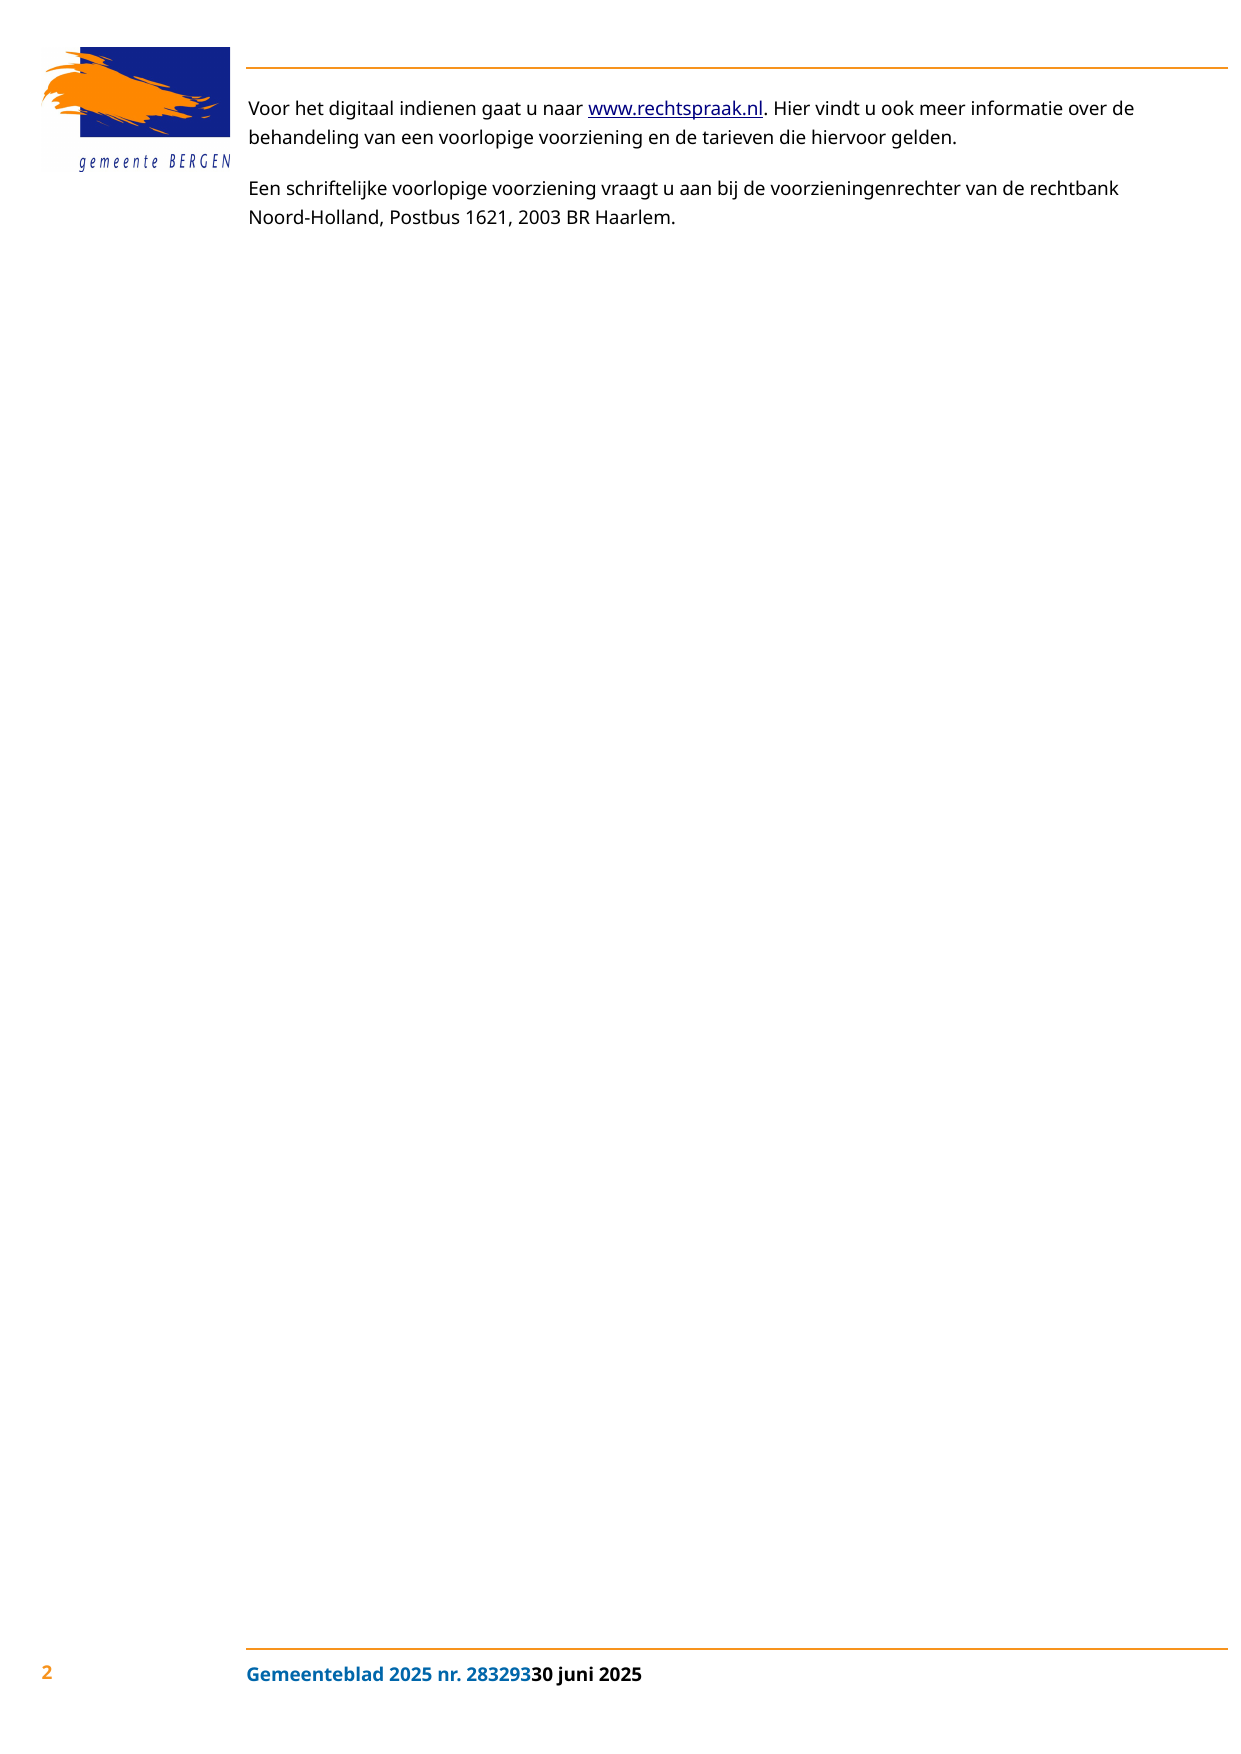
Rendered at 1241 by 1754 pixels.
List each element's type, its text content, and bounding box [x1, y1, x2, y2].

text Een schriftelijke voorlopige voorziening vraagt u aan bij de voorzieningenrechter van de rechtbank Noord-Holland, Postbus 1621, 2003 BR Haarlem. [248, 175, 1152, 230]
picture [41, 47, 231, 172]
text Voor het digitaal indienen gaat u naar www.rechtspraak.nl. Hier vindt u ook meer informatie over de behandeling van een voorlopige voorziening en de tarieven die hiervoor gelden. [248, 95, 1152, 150]
